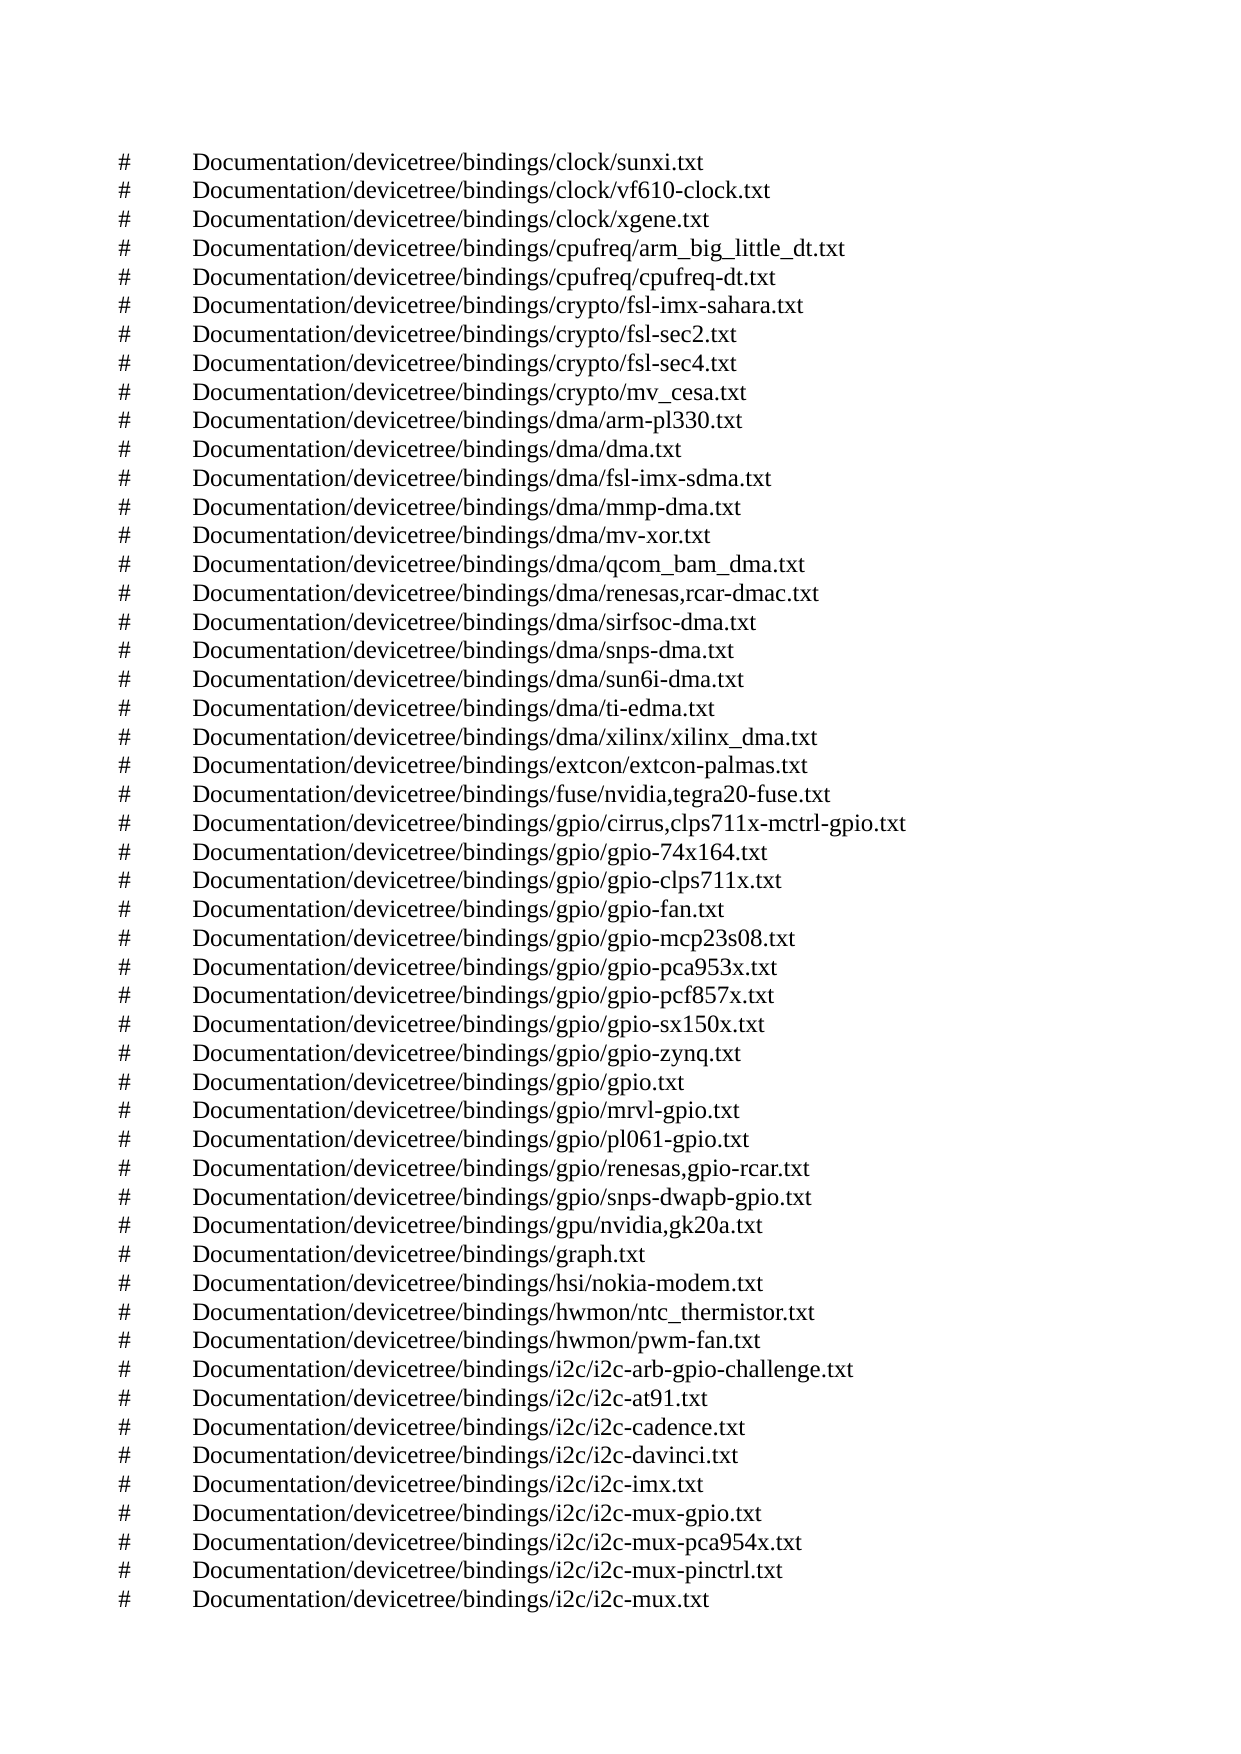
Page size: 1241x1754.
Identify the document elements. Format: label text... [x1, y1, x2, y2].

text # Documentation/devicetree/bindings/dma/mv-xor.txt [118, 521, 1122, 549]
text # Documentation/devicetree/bindings/i2c/i2c-davinci.txt [118, 1441, 1122, 1469]
text # Documentation/devicetree/bindings/dma/sun6i-dma.txt [118, 664, 1122, 693]
text # Documentation/devicetree/bindings/gpu/nvidia,gk20a.txt [118, 1211, 1122, 1239]
text # Documentation/devicetree/bindings/gpio/gpio-clps711x.txt [118, 866, 1122, 894]
text # Documentation/devicetree/bindings/i2c/i2c-mux-pca954x.txt [118, 1527, 1122, 1556]
text # Documentation/devicetree/bindings/i2c/i2c-mux-gpio.txt [118, 1498, 1122, 1527]
text # Documentation/devicetree/bindings/dma/dma.txt [118, 434, 1122, 463]
text # Documentation/devicetree/bindings/gpio/renesas,gpio-rcar.txt [118, 1153, 1122, 1182]
text # Documentation/devicetree/bindings/gpio/mrvl-gpio.txt [118, 1096, 1122, 1124]
text # Documentation/devicetree/bindings/cpufreq/cpufreq-dt.txt [118, 262, 1122, 291]
text # Documentation/devicetree/bindings/i2c/i2c-imx.txt [118, 1469, 1122, 1498]
text # Documentation/devicetree/bindings/clock/vf610-clock.txt [118, 176, 1122, 204]
text # Documentation/devicetree/bindings/gpio/gpio-sx150x.txt [118, 1009, 1122, 1038]
text # Documentation/devicetree/bindings/dma/sirfsoc-dma.txt [118, 607, 1122, 636]
text # Documentation/devicetree/bindings/gpio/gpio-pcf857x.txt [118, 981, 1122, 1009]
text # Documentation/devicetree/bindings/gpio/gpio.txt [118, 1067, 1122, 1096]
text # Documentation/devicetree/bindings/clock/xgene.txt [118, 204, 1122, 233]
text # Documentation/devicetree/bindings/gpio/gpio-mcp23s08.txt [118, 923, 1122, 952]
text # Documentation/devicetree/bindings/crypto/mv_cesa.txt [118, 377, 1122, 406]
text # Documentation/devicetree/bindings/clock/sunxi.txt [118, 147, 1122, 176]
text # Documentation/devicetree/bindings/hsi/nokia-modem.txt [118, 1268, 1122, 1297]
text # Documentation/devicetree/bindings/dma/qcom_bam_dma.txt [118, 549, 1122, 578]
text # Documentation/devicetree/bindings/hwmon/ntc_thermistor.txt [118, 1297, 1122, 1326]
text # Documentation/devicetree/bindings/dma/renesas,rcar-dmac.txt [118, 578, 1122, 607]
text # Documentation/devicetree/bindings/gpio/snps-dwapb-gpio.txt [118, 1182, 1122, 1211]
text # Documentation/devicetree/bindings/cpufreq/arm_big_little_dt.txt [118, 233, 1122, 262]
text # Documentation/devicetree/bindings/dma/ti-edma.txt [118, 693, 1122, 722]
text # Documentation/devicetree/bindings/dma/xilinx/xilinx_dma.txt [118, 722, 1122, 751]
text # Documentation/devicetree/bindings/crypto/fsl-imx-sahara.txt [118, 291, 1122, 319]
text # Documentation/devicetree/bindings/gpio/gpio-74x164.txt [118, 837, 1122, 866]
text # Documentation/devicetree/bindings/gpio/cirrus,clps711x-mctrl-gpio.txt [118, 808, 1122, 837]
text # Documentation/devicetree/bindings/i2c/i2c-mux-pinctrl.txt [118, 1556, 1122, 1584]
text # Documentation/devicetree/bindings/crypto/fsl-sec4.txt [118, 348, 1122, 377]
text # Documentation/devicetree/bindings/gpio/gpio-zynq.txt [118, 1038, 1122, 1067]
text # Documentation/devicetree/bindings/dma/arm-pl330.txt [118, 406, 1122, 434]
text # Documentation/devicetree/bindings/i2c/i2c-mux.txt [118, 1584, 1122, 1613]
text # Documentation/devicetree/bindings/crypto/fsl-sec2.txt [118, 319, 1122, 348]
text # Documentation/devicetree/bindings/dma/fsl-imx-sdma.txt [118, 463, 1122, 492]
text # Documentation/devicetree/bindings/gpio/gpio-pca953x.txt [118, 952, 1122, 981]
text # Documentation/devicetree/bindings/gpio/gpio-fan.txt [118, 894, 1122, 923]
text # Documentation/devicetree/bindings/hwmon/pwm-fan.txt [118, 1326, 1122, 1354]
text # Documentation/devicetree/bindings/fuse/nvidia,tegra20-fuse.txt [118, 779, 1122, 808]
text # Documentation/devicetree/bindings/dma/mmp-dma.txt [118, 492, 1122, 521]
text # Documentation/devicetree/bindings/gpio/pl061-gpio.txt [118, 1124, 1122, 1153]
text # Documentation/devicetree/bindings/graph.txt [118, 1239, 1122, 1268]
text # Documentation/devicetree/bindings/dma/snps-dma.txt [118, 636, 1122, 664]
text # Documentation/devicetree/bindings/i2c/i2c-at91.txt [118, 1383, 1122, 1412]
text # Documentation/devicetree/bindings/extcon/extcon-palmas.txt [118, 751, 1122, 779]
text # Documentation/devicetree/bindings/i2c/i2c-cadence.txt [118, 1412, 1122, 1441]
text # Documentation/devicetree/bindings/i2c/i2c-arb-gpio-challenge.txt [118, 1354, 1122, 1383]
